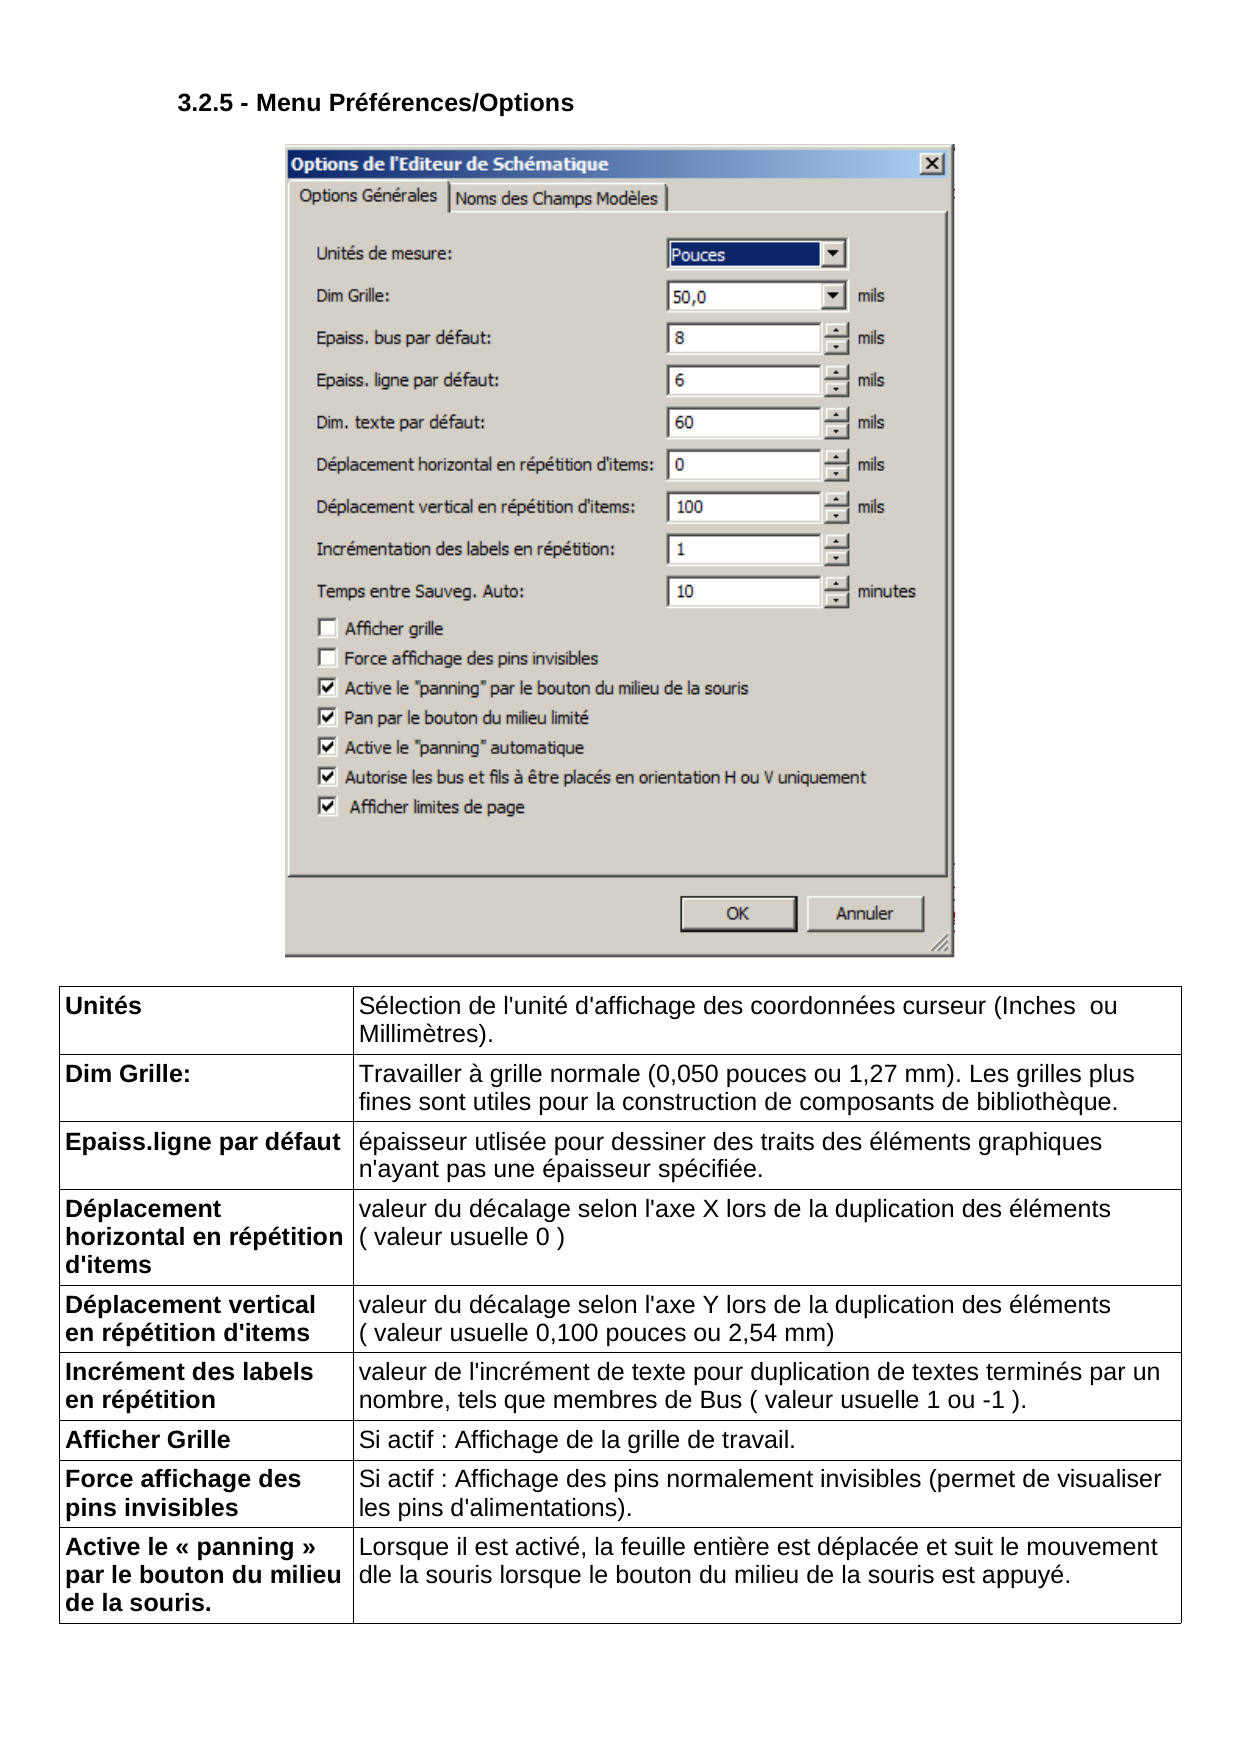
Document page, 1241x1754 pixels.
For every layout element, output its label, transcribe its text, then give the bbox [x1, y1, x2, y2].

table_header Sélection de l'unité d'affichage des coordonnées curseur (Inches ou Millimètres). [354, 987, 1181, 1054]
table_cell valeur du décalage selon l'axe X lors de la duplication des éléments ( valeur usuelle 0 ) [354, 1190, 1181, 1285]
table_cell valeur de l'incrément de texte pour duplication de textes terminés par un nombre, tels que membres de Bus ( valeur usuelle 1 ou -1 ). [354, 1353, 1181, 1420]
subtitle Menu Préférences/Options [177, 88, 1181, 117]
table_cell épaisseur utlisée pour dessiner des traits des éléments graphiques n'ayant pas une épaisseur spécifiée. [354, 1122, 1181, 1189]
table_cell Travailler à grille normale (0,050 pouces ou 1,27 mm). Les grilles plus fines sont utiles pour la construction de composants de bibliothèque. [354, 1055, 1181, 1121]
table_cell Lorsque il est activé, la feuille entière est déplacée et suit le mouvement dle la souris lorsque le bouton du milieu de la souris est appuyé. [354, 1528, 1181, 1623]
table_cell Afficher Grille [60, 1421, 353, 1460]
table_cell Incrément des labels en répétition [60, 1353, 353, 1420]
table_cell Epaiss.ligne par défaut [60, 1122, 353, 1189]
table_cell Force affichage des pins invisibles [60, 1461, 353, 1527]
table_cell Active le « panning » par le bouton du milieu de la souris. [60, 1528, 353, 1623]
table_cell valeur du décalage selon l'axe Y lors de la duplication des éléments ( valeur usuelle 0,100 pouces ou 2,54 mm) [354, 1286, 1181, 1352]
table_cell Si actif : Affichage de la grille de travail. [354, 1421, 1181, 1460]
table_cell Déplacement horizontal en répétition d'items [60, 1190, 353, 1285]
table_header Unités [60, 987, 353, 1054]
table_cell Dim Grille: [60, 1055, 353, 1121]
picture [285, 144, 956, 959]
table_cell Si actif : Affichage des pins normalement invisibles (permet de visualiser les pins d'alimentations). [354, 1461, 1181, 1527]
table_cell Déplacement vertical en répétition d'items [60, 1286, 353, 1352]
